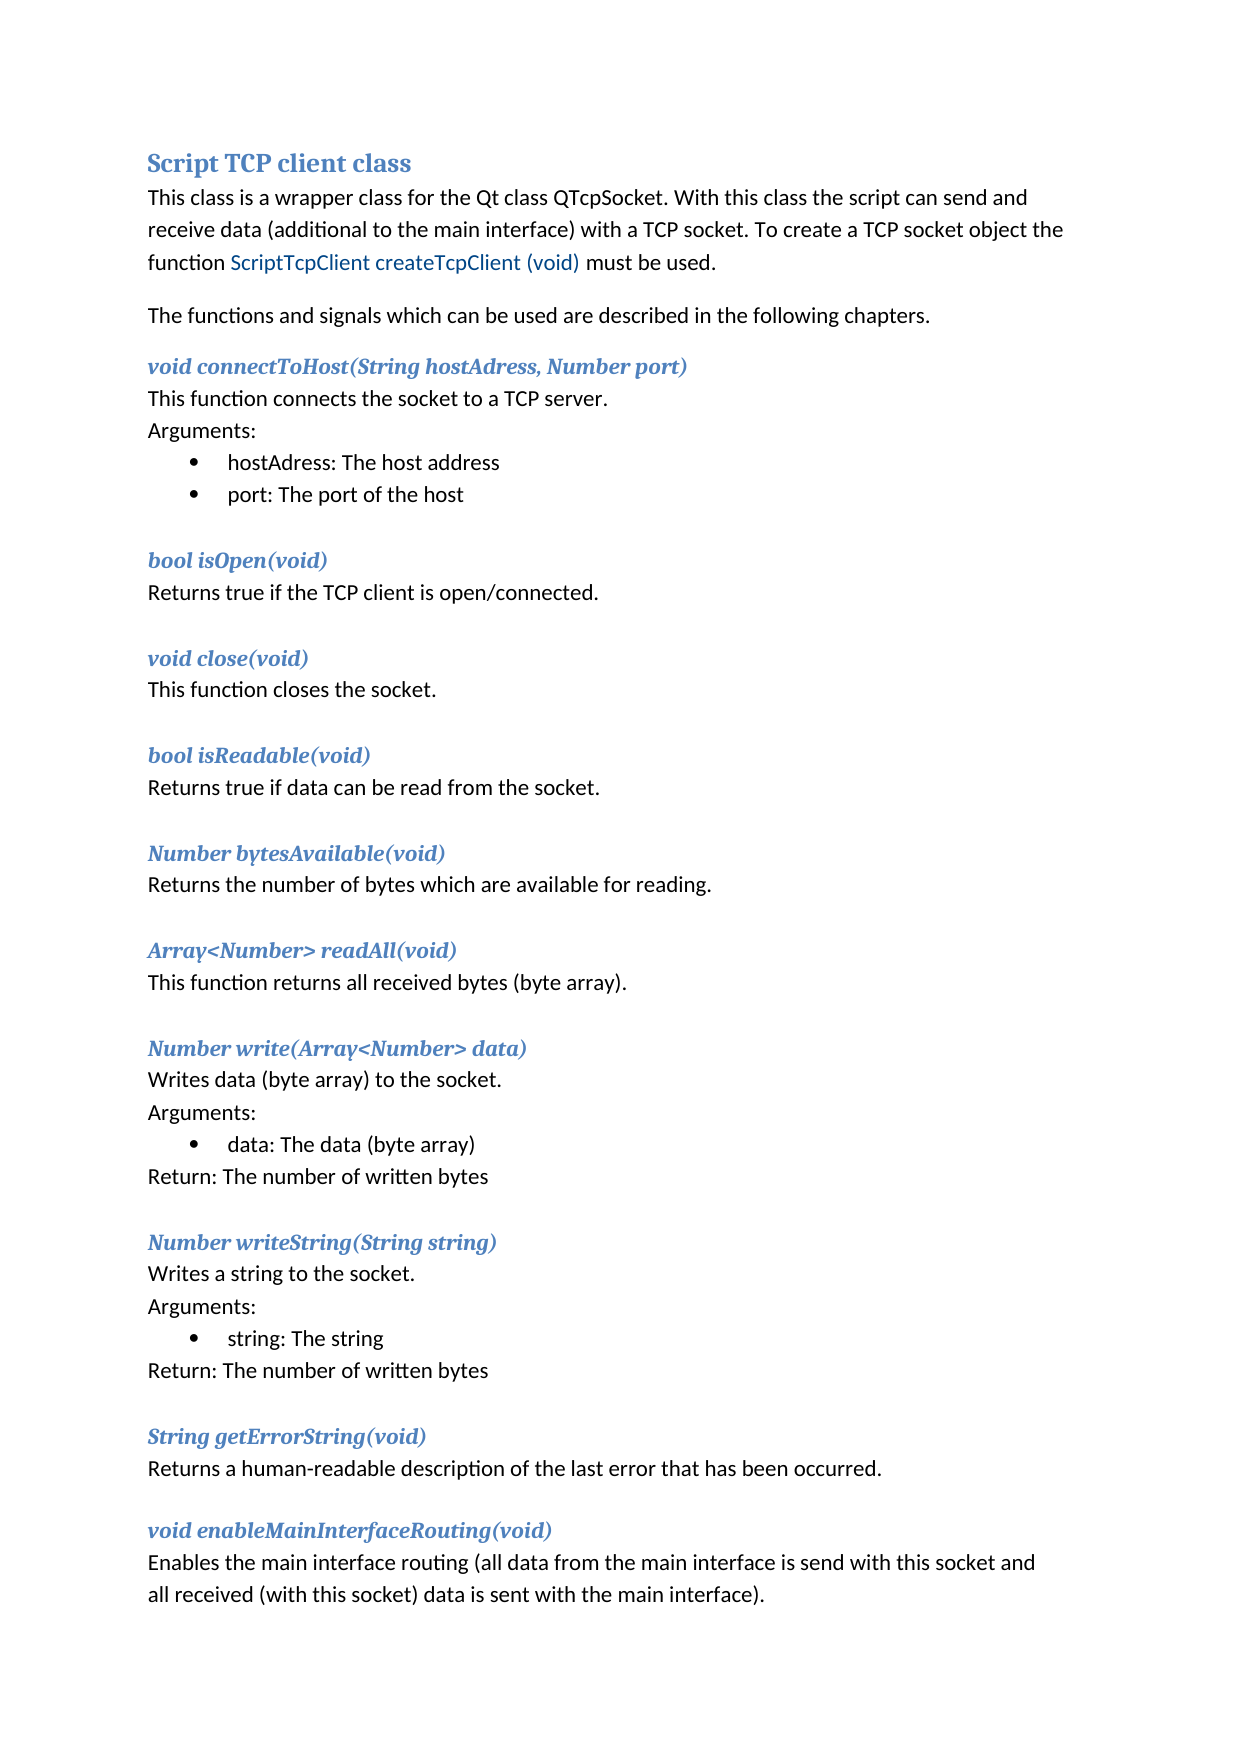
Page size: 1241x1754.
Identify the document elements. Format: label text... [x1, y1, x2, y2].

text This function connects the socket to a TCP server. [148, 384, 1093, 412]
subtitle Array<Number> readAll(void) [148, 938, 1093, 964]
text Returns true if the TCP client is open/connected. [148, 578, 1093, 606]
subtitle void connectToHost(String hostAdress, Number port) [148, 354, 1093, 380]
text This class is a wrapper class for the Qt class QTcpSocket. With this class the script can send and receive data (additional to the main interface) with a TCP socket. To create a TCP socket object the function ScriptTcpClient createTcpClient (void) must be used. [148, 183, 1093, 276]
text This function closes the socket. [148, 676, 1093, 703]
text The functions and signals which can be used are described in the following chapters. [148, 301, 1093, 329]
text Return: The number of written bytes [148, 1356, 1093, 1384]
subtitle String getErrorString(void) [148, 1423, 1093, 1450]
subtitle Number write(Array<Number> data) [148, 1035, 1093, 1062]
text This function returns all received bytes (byte array). [148, 968, 1093, 996]
subtitle void close(void) [148, 645, 1093, 672]
text Returns the number of bytes which are available for reading. [148, 871, 1093, 898]
subtitle bool isReadable(void) [148, 743, 1093, 769]
list port: The port of the host [190, 481, 1093, 508]
text Arguments: [148, 416, 1093, 444]
list data: The data (byte array) [190, 1130, 1093, 1158]
text Enables the main interface routing (all data from the main interface is send with this socket and [148, 1548, 1093, 1576]
list string: The string [190, 1324, 1093, 1352]
text Returns a human-readable description of the last error that has been occurred. [148, 1454, 1093, 1482]
text Writes data (byte array) to the socket. [148, 1066, 1093, 1093]
subtitle bool isOpen(void) [148, 548, 1093, 574]
subtitle Number writeString(String string) [148, 1229, 1093, 1256]
text Writes a string to the socket. [148, 1259, 1093, 1288]
text Arguments: [148, 1098, 1093, 1126]
text Returns true if data can be read from the socket. [148, 773, 1093, 801]
text Arguments: [148, 1292, 1093, 1320]
text Return: The number of written bytes [148, 1162, 1093, 1190]
subtitle void enableMainInterfaceRouting(void) [148, 1518, 1093, 1544]
subtitle Number bytesAvailable(void) [148, 840, 1093, 867]
list hostAdress: The host address [190, 448, 1093, 476]
text all received (with this socket) data is sent with the main interface). [148, 1580, 1093, 1608]
subtitle Script TCP client class [148, 148, 1093, 179]
